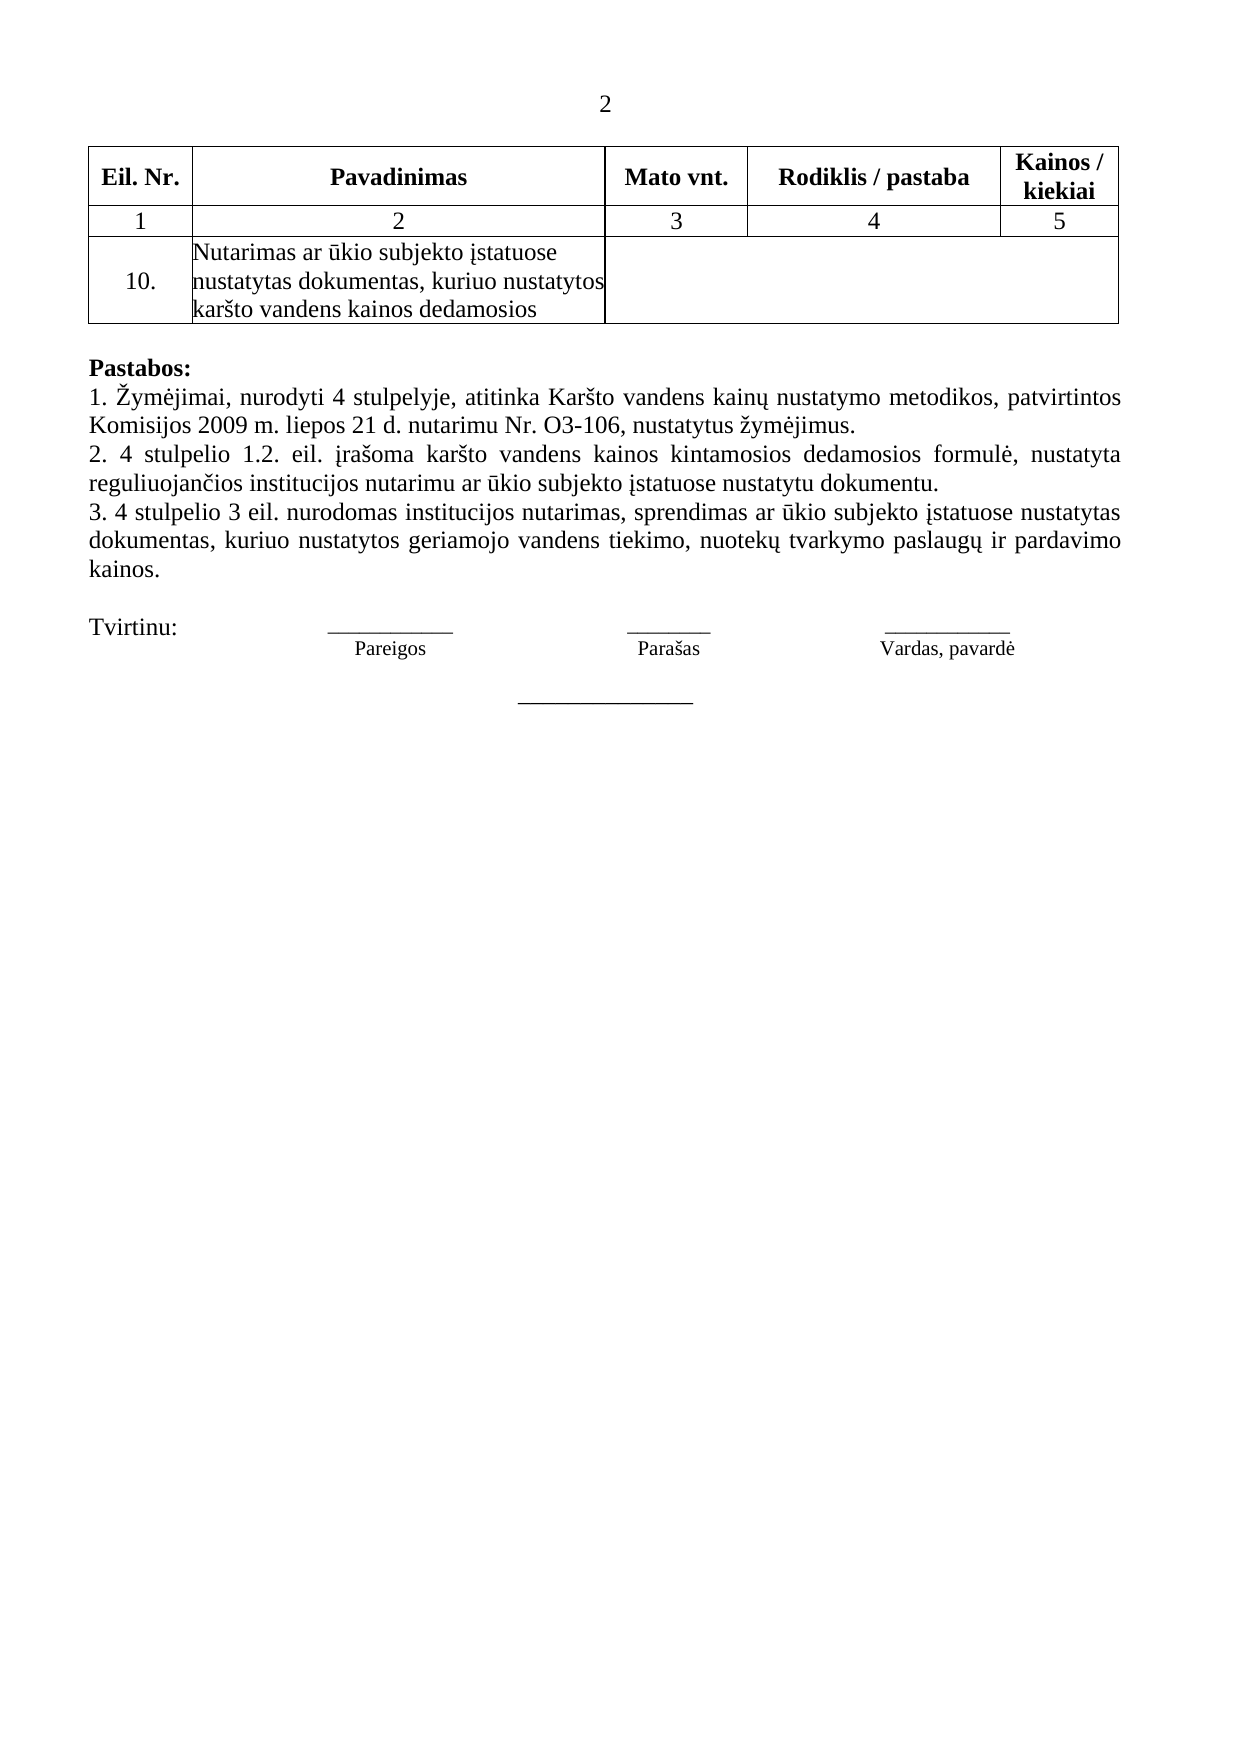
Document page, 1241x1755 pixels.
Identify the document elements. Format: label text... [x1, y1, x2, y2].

table_cell 1 [89, 206, 192, 236]
table_header Kainos / kiekiai [1001, 147, 1118, 205]
table_cell [606, 237, 1118, 323]
table_header Tvirtinu: [89, 612, 245, 678]
table_cell 4 [748, 206, 1000, 236]
table_header Mato vnt. [606, 147, 747, 205]
table_cell 3 [606, 206, 747, 236]
table_header Pavadinimas [193, 147, 604, 205]
table_header ________ Parašas [536, 612, 802, 678]
table_cell 2 [193, 206, 604, 236]
text 1. Žymėjimai, nurodyti 4 stulpelyje, atitinka Karšto vandens kainų nustatymo metodikos, patvirtintos Komisijos 2009 m. liepos 21 d. nutarimu Nr. O3-106, nustatytus žymėjimus. [89, 382, 1122, 439]
text Pastabos: [89, 353, 1122, 382]
table_header Rodiklis / pastaba [748, 147, 1000, 205]
table_header Eil. Nr. [89, 147, 192, 205]
table_header ____________ Vardas, pavardė [802, 612, 1092, 678]
table_cell Nutarimas ar ūkio subjekto įstatuose nustatytas dokumentas, kuriuo nustatytos karšto vandens kainos dedamosios [193, 237, 604, 323]
table_cell 5 [1001, 206, 1118, 236]
table_header ____________ Pareigos [245, 612, 536, 678]
text 2. 4 stulpelio 1.2. eil. įrašoma karšto vandens kainos kintamosios dedamosios formulė, nustatyta reguliuojančios institucijos nutarimu ar ūkio subjekto įstatuose nustatytu dokumentu. [89, 439, 1122, 497]
table_cell 10. [89, 237, 192, 323]
text ______________ [89, 678, 1122, 707]
text 3. 4 stulpelio 3 eil. nurodomas institucijos nutarimas, sprendimas ar ūkio subjekto įstatuose nustatytas dokumentas, kuriuo nustatytos geriamojo vandens tiekimo, nuotekų tvarkymo paslaugų ir pardavimo kainos. [89, 497, 1122, 583]
